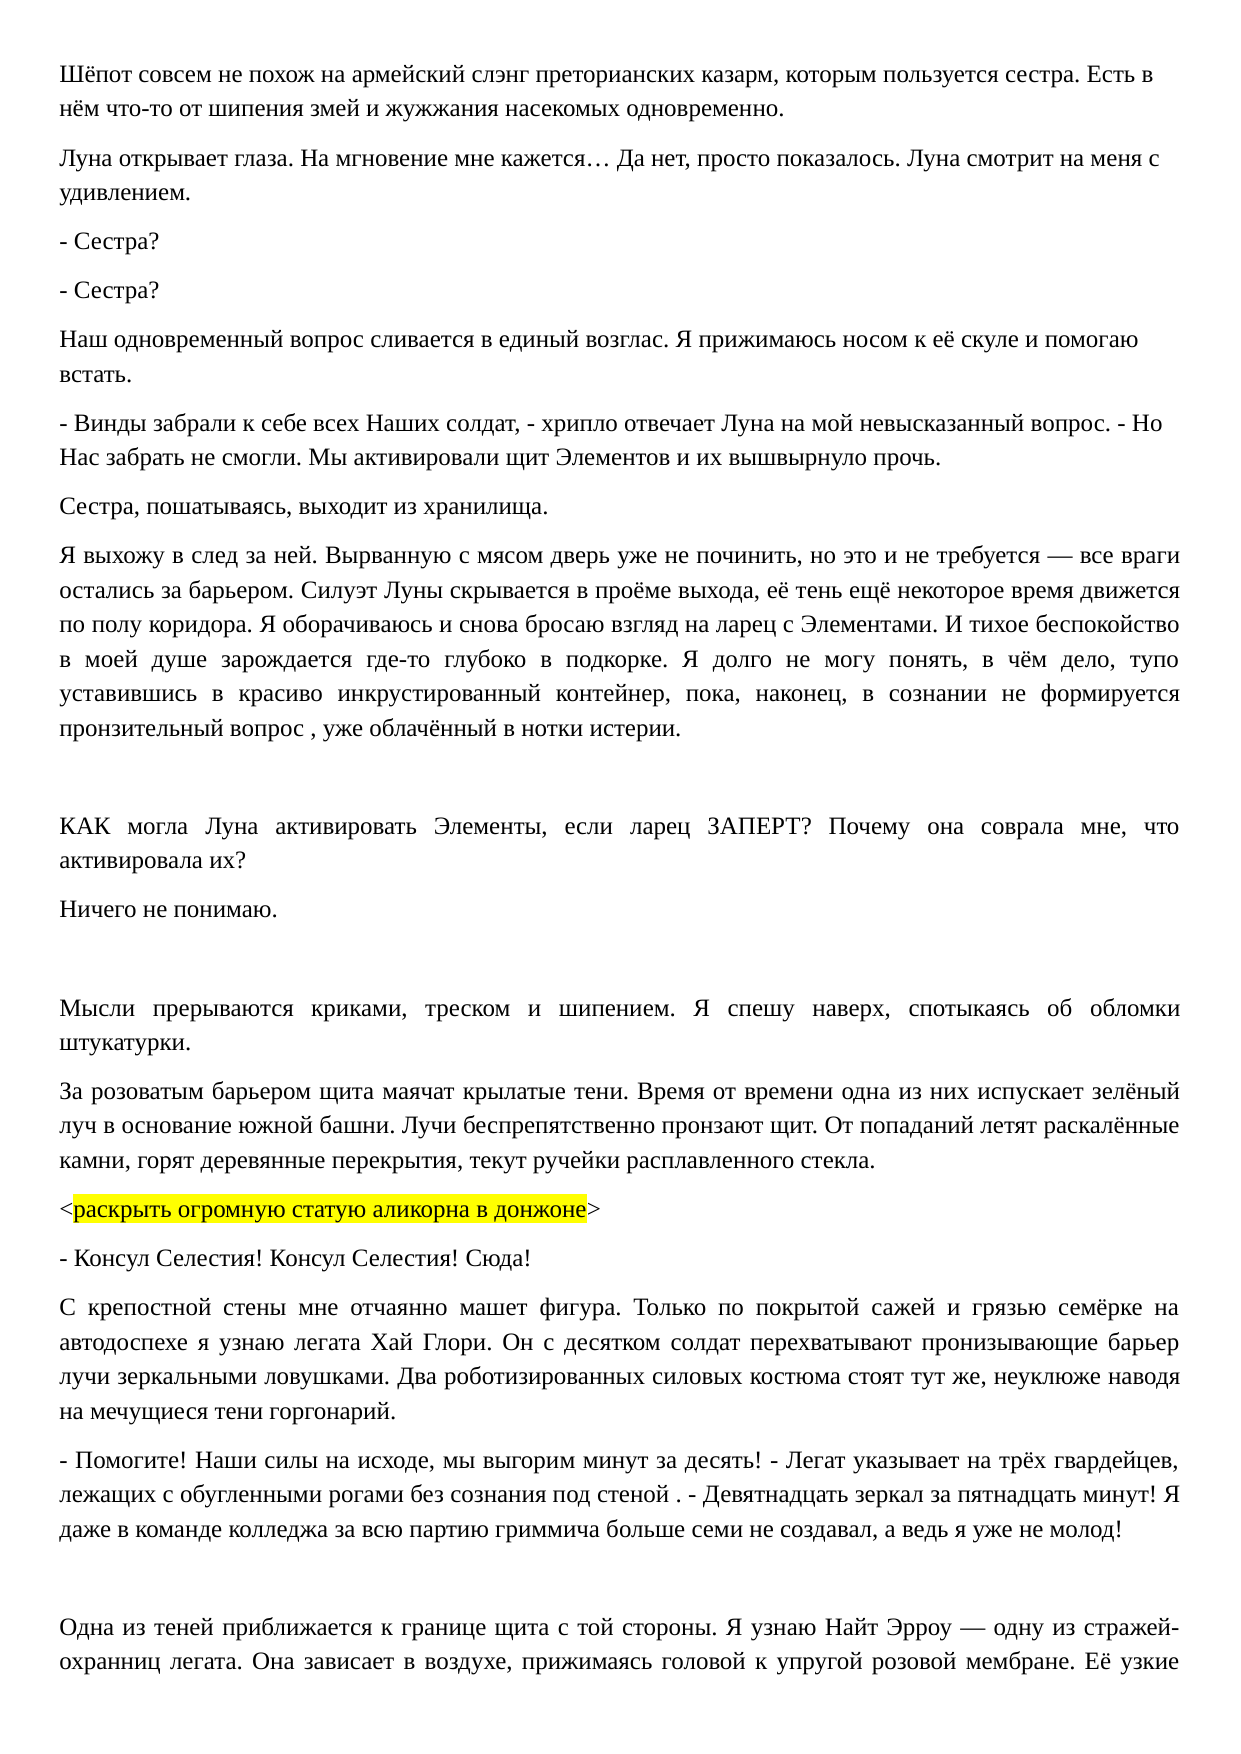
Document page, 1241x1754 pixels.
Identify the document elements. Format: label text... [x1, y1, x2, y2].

text - Сестра? [59, 226, 1181, 255]
text Наш одновременный вопрос сливается в единый возглас. Я прижимаюсь носом к её скуле и помогаю встать. [59, 324, 1181, 387]
text Я выхожу в след за ней. Вырванную с мясом дверь уже не починить, но это и не требуется — все враги остались за барьером. Силуэт Луны скрывается в проёме выхода, её тень ещё некоторое время движется по полу коридора. Я оборачиваюсь и снова бросаю взгляд на ларец с Элементами. И тихое беспокойство в моей душе зарождается где-то глубоко в подкорке. Я долго не могу понять, в чём дело, тупо уставившись в красиво инкрустированный контейнер, пока, наконец, в сознании не формируется пронзительный вопрос , уже облачённый в нотки истерии. [59, 540, 1181, 742]
text Сестра, пошатываясь, выходит из хранилища. [59, 491, 1181, 520]
text - Винды забрали к себе всех Наших солдат, - хрипло отвечает Луна на мой невысказанный вопрос. - Но Нас забрать не смогли. Мы активировали щит Элементов и их вышвырнуло прочь. [59, 408, 1181, 471]
text За розоватым барьером щита маячат крылатые тени. Время от времени одна из них испускает зелёный луч в основание южной башни. Лучи беспрепятственно пронзают щит. От попаданий летят раскалённые камни, горят деревянные перекрытия, текут ручейки расплавленного стекла. [59, 1076, 1181, 1174]
text Ничего не понимаю. [59, 894, 1181, 923]
text С крепостной стены мне отчаянно машет фигура. Только по покрытой сажей и грязью семёрке на автодоспехе я узнаю легата Хай Глори. Он с десятком солдат перехватывают пронизывающие барьер лучи зеркальными ловушками. Два роботизированных силовых костюма стоят тут же, неуклюже наводя на мечущиеся тени горгонарий. [59, 1292, 1181, 1424]
text Луна открывает глаза. На мгновение мне кажется… Да нет, просто показалось. Луна смотрит на меня с удивлением. [59, 143, 1181, 206]
text - Сестра? [59, 275, 1181, 304]
text - Консул Селестия! Консул Селестия! Сюда! [59, 1243, 1181, 1272]
text Одна из теней приближается к границе щита с той стороны. Я узнаю Найт Эрроу — одну из стражей-охранниц легата. Она зависает в воздухе, прижимаясь головой к упругой розовой мембране. Её узкие [59, 1612, 1181, 1675]
text КАК могла Луна активировать Элементы, если ларец ЗАПЕРТ? Почему она соврала мне, что активировала их? [59, 811, 1181, 874]
text Мысли прерываются криками, треском и шипением. Я спешу наверх, спотыкаясь об обломки штукатурки. [59, 993, 1181, 1056]
text - Помогите! Наши силы на исходе, мы выгорим минут за десять! - Легат указывает на трёх гвардейцев, лежащих с обугленными рогами без сознания под стеной . - Девятнадцать зеркал за пятнадцать минут! Я даже в команде колледжа за всю партию гриммича больше семи не создавал, а ведь я уже не молод! [59, 1445, 1181, 1542]
text <раскрыть огромную статую аликорна в донжоне> [59, 1194, 1181, 1223]
text Шёпот совсем не похож на армейский слэнг преторианских казарм, которым пользуется сестра. Есть в нём что-то от шипения змей и жужжания насекомых одновременно. [59, 59, 1181, 122]
